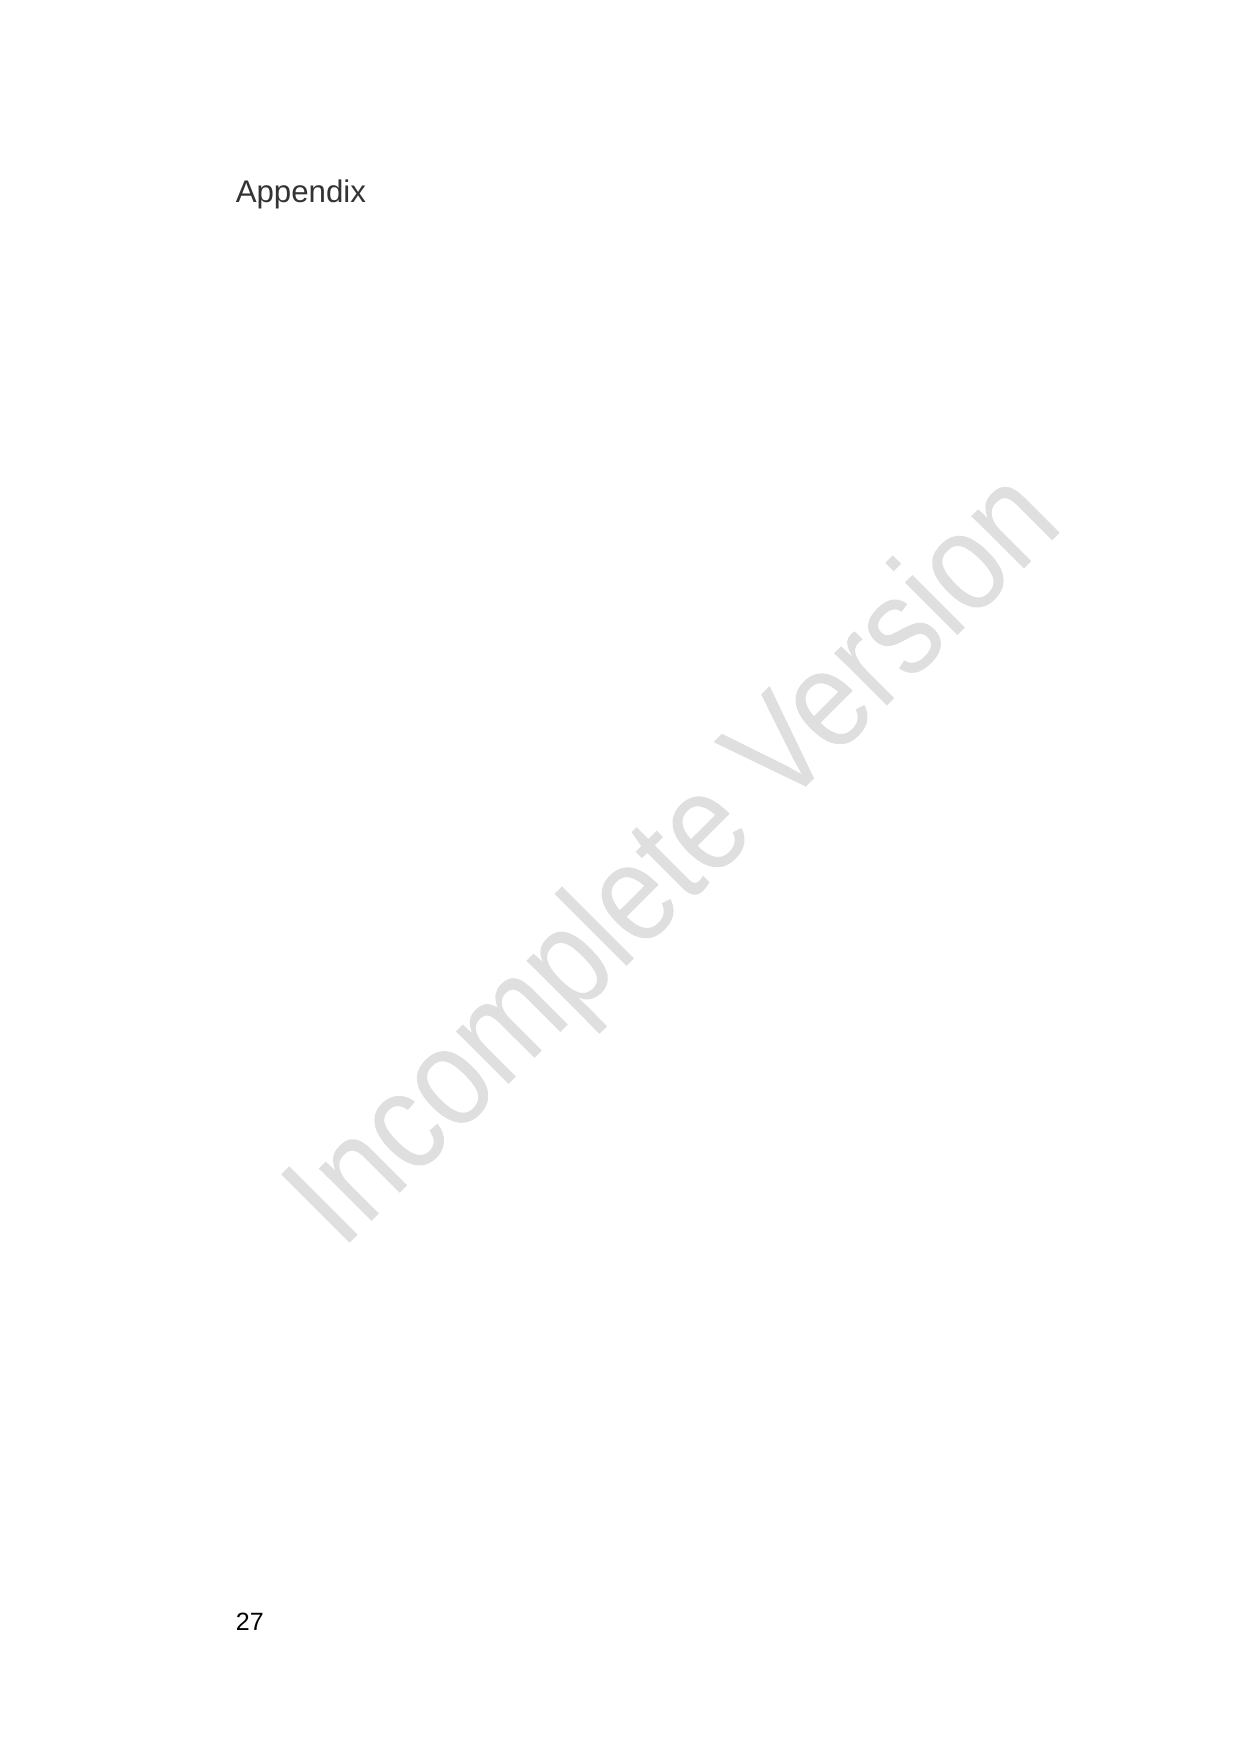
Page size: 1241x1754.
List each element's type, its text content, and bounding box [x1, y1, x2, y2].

subtitle Appendix [236, 173, 1122, 208]
